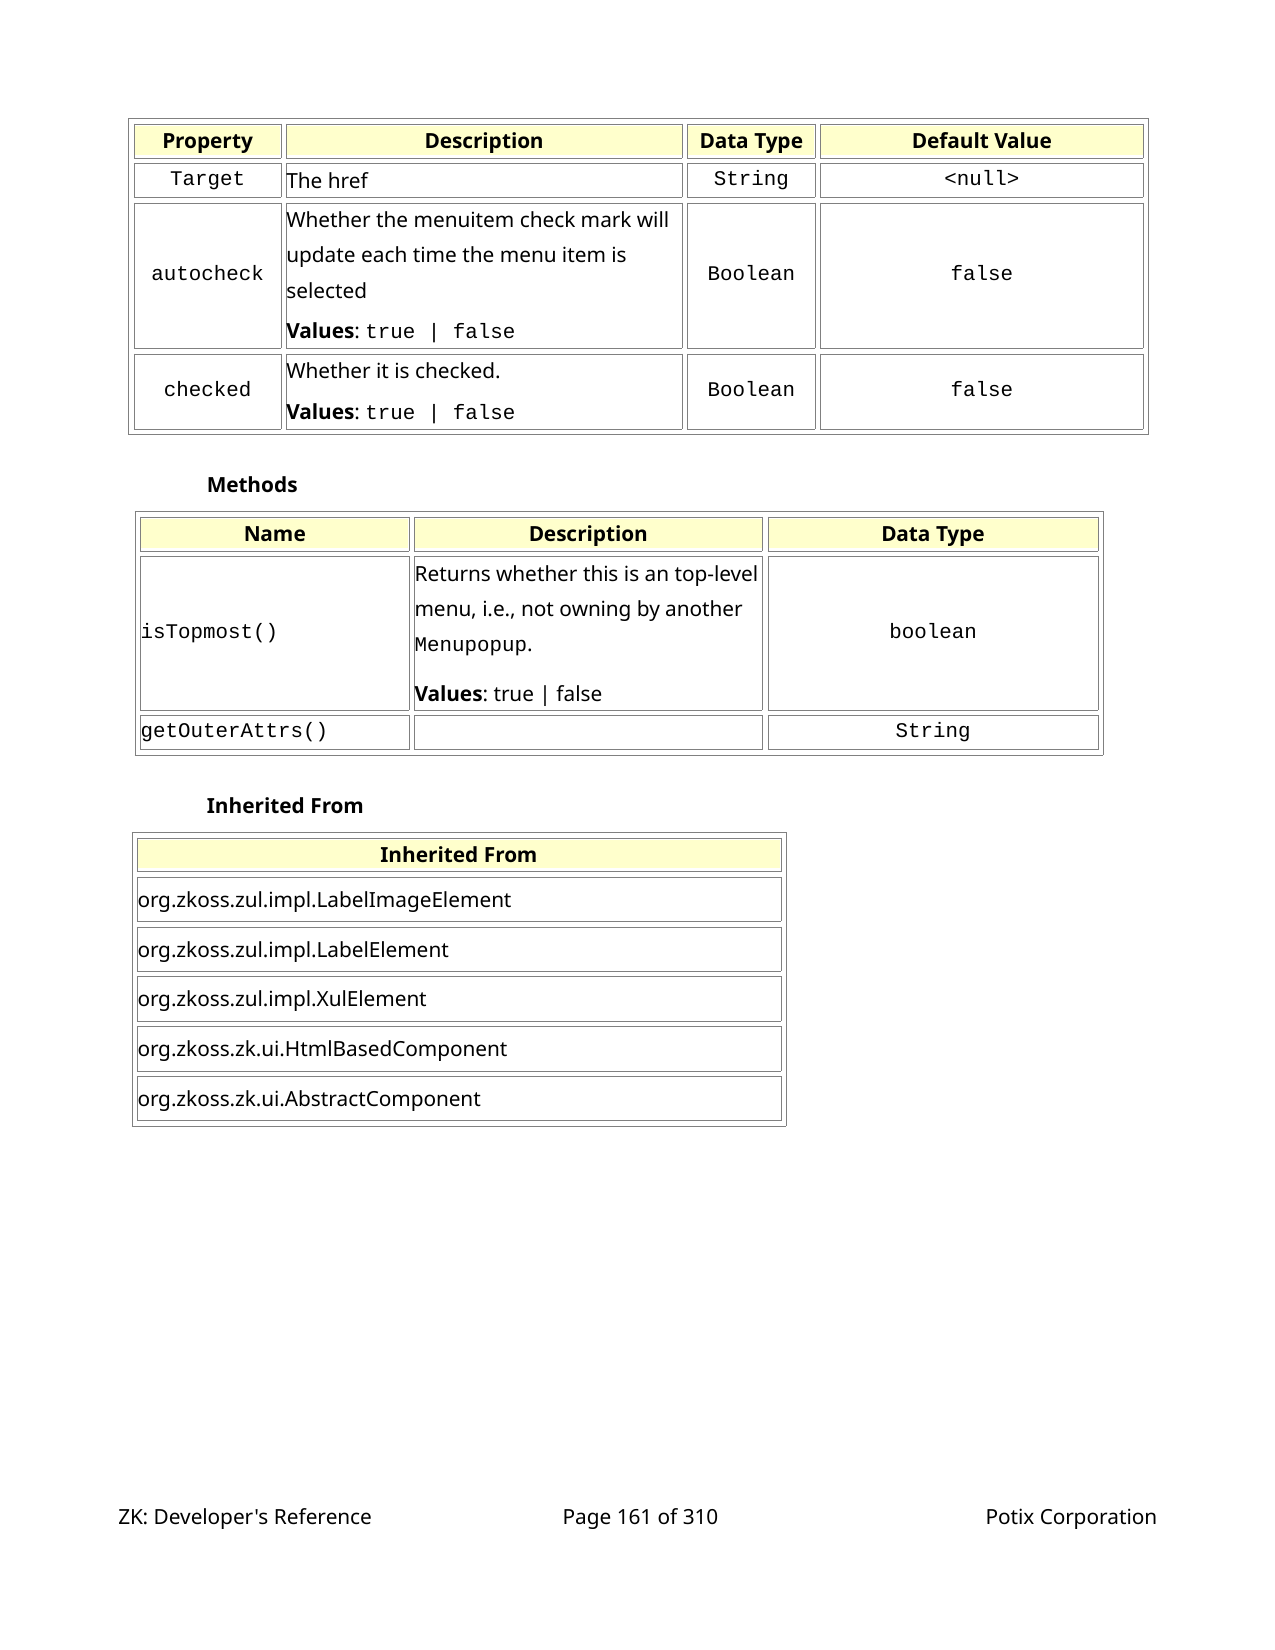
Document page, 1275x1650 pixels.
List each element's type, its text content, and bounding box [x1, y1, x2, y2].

table_cell boolean [765, 551, 1101, 710]
table_cell checked [131, 348, 283, 428]
table_header Name [138, 512, 411, 551]
table_header Property [131, 119, 283, 158]
table_header Default Value [818, 119, 1146, 158]
table_cell String [765, 710, 1101, 749]
table_cell isTopmost() [138, 551, 411, 710]
table_header Description [411, 512, 765, 551]
table_cell Whether the menuitem check mark will update each time the menu item is selected Values: true | false [283, 197, 685, 348]
table_cell org.zkoss.zul.impl.XulElement [134, 971, 783, 1021]
table_cell Boolean [685, 197, 817, 348]
table_cell [411, 710, 765, 749]
table_cell autocheck [131, 197, 283, 348]
table_cell Target [131, 158, 283, 197]
table_cell false [818, 197, 1146, 348]
table_header Inherited From [134, 833, 783, 871]
table_cell The href [283, 158, 685, 197]
table_cell Boolean [685, 348, 817, 428]
table_cell <null> [818, 158, 1146, 197]
table_cell Returns whether this is an top-level menu, i.e., not owning by another Menupopup. Values: true | false [411, 551, 765, 710]
subtitle Methods [207, 471, 1157, 499]
table_header Data Type [765, 512, 1101, 551]
table_cell getOuterAttrs() [138, 710, 411, 749]
table_header Description [283, 119, 685, 158]
table_cell org.zkoss.zk.ui.AbstractComponent [134, 1071, 783, 1120]
subtitle Inherited From [207, 791, 1157, 819]
table_cell org.zkoss.zk.ui.HtmlBasedComponent [134, 1021, 783, 1071]
table_cell Whether it is checked. Values: true | false [283, 348, 685, 428]
table_cell org.zkoss.zul.impl.LabelImageElement [134, 871, 783, 921]
table_cell String [685, 158, 817, 197]
table_cell org.zkoss.zul.impl.LabelElement [134, 921, 783, 971]
table_cell [415, 716, 762, 749]
table_header Data Type [685, 119, 817, 158]
table_cell false [818, 348, 1146, 428]
